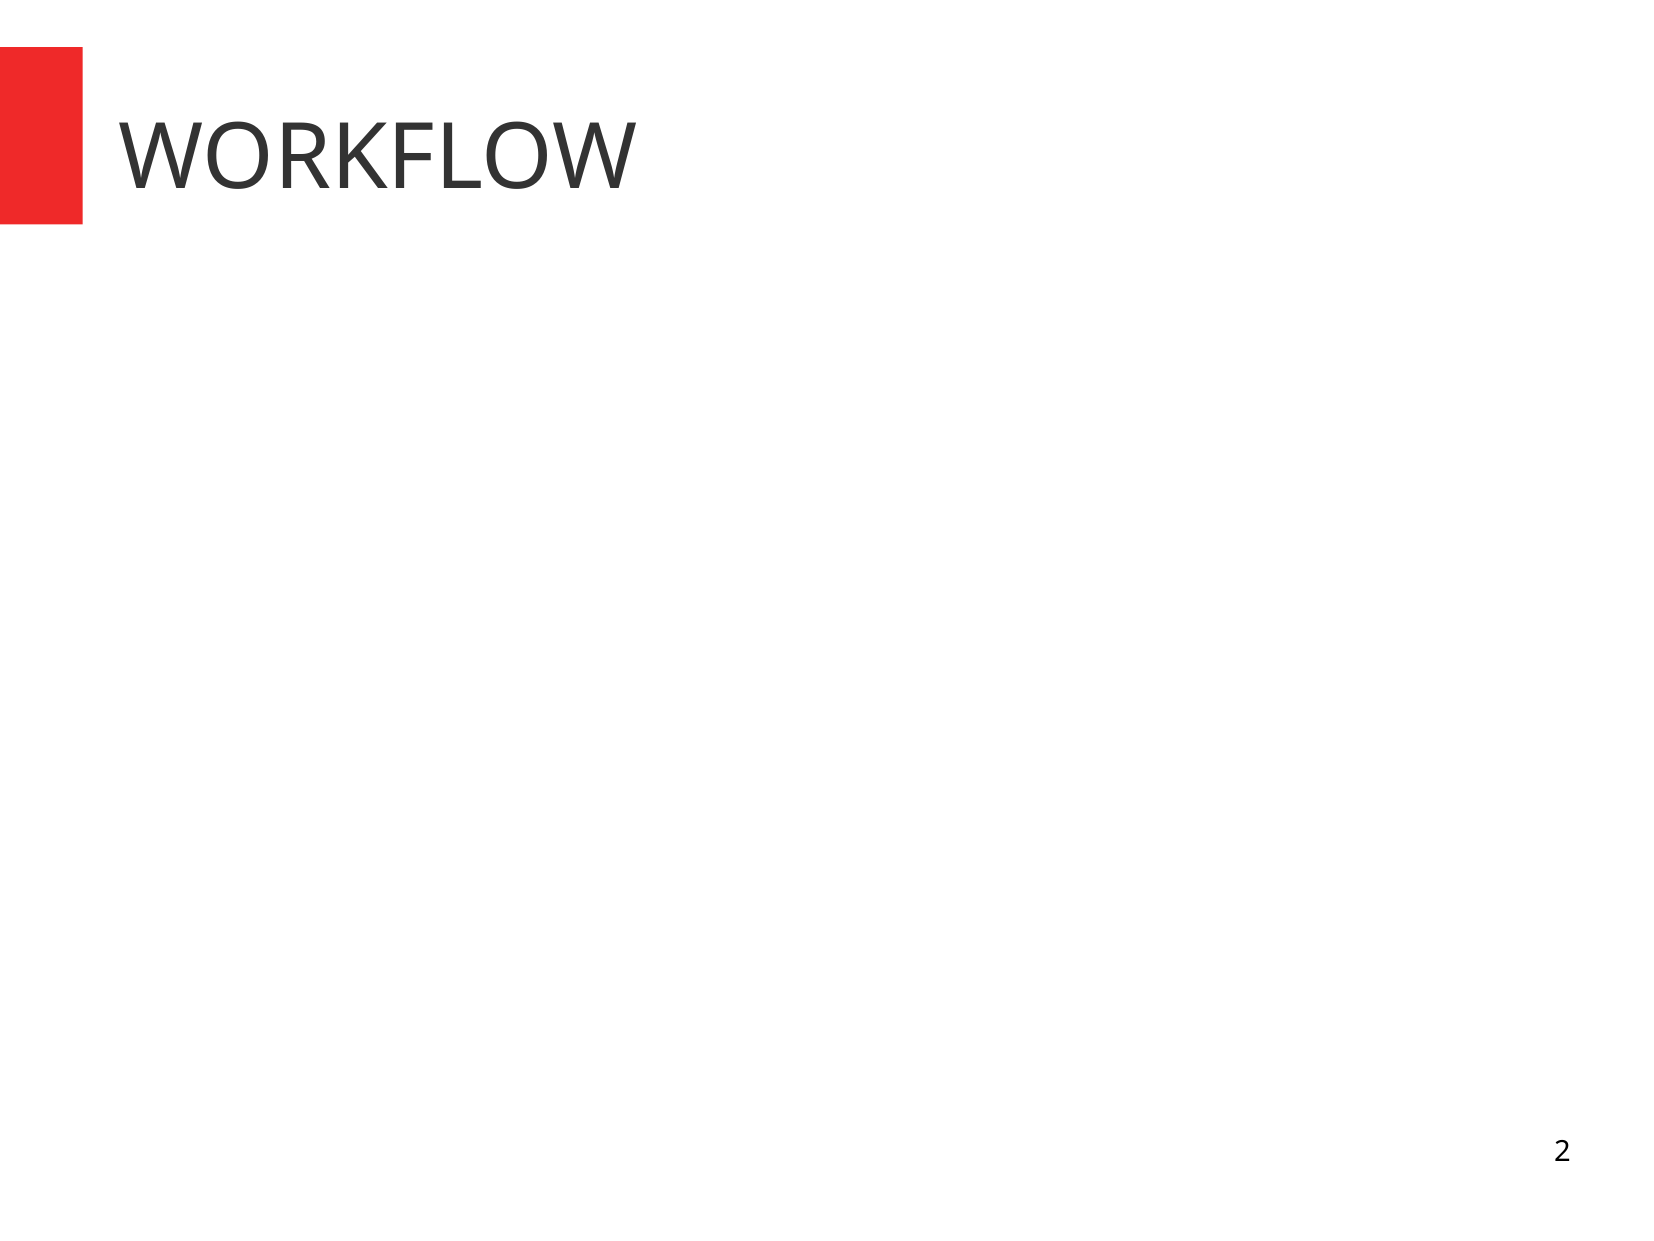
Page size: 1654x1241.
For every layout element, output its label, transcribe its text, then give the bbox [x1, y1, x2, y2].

title WORKFLOW [118, 49, 1571, 257]
